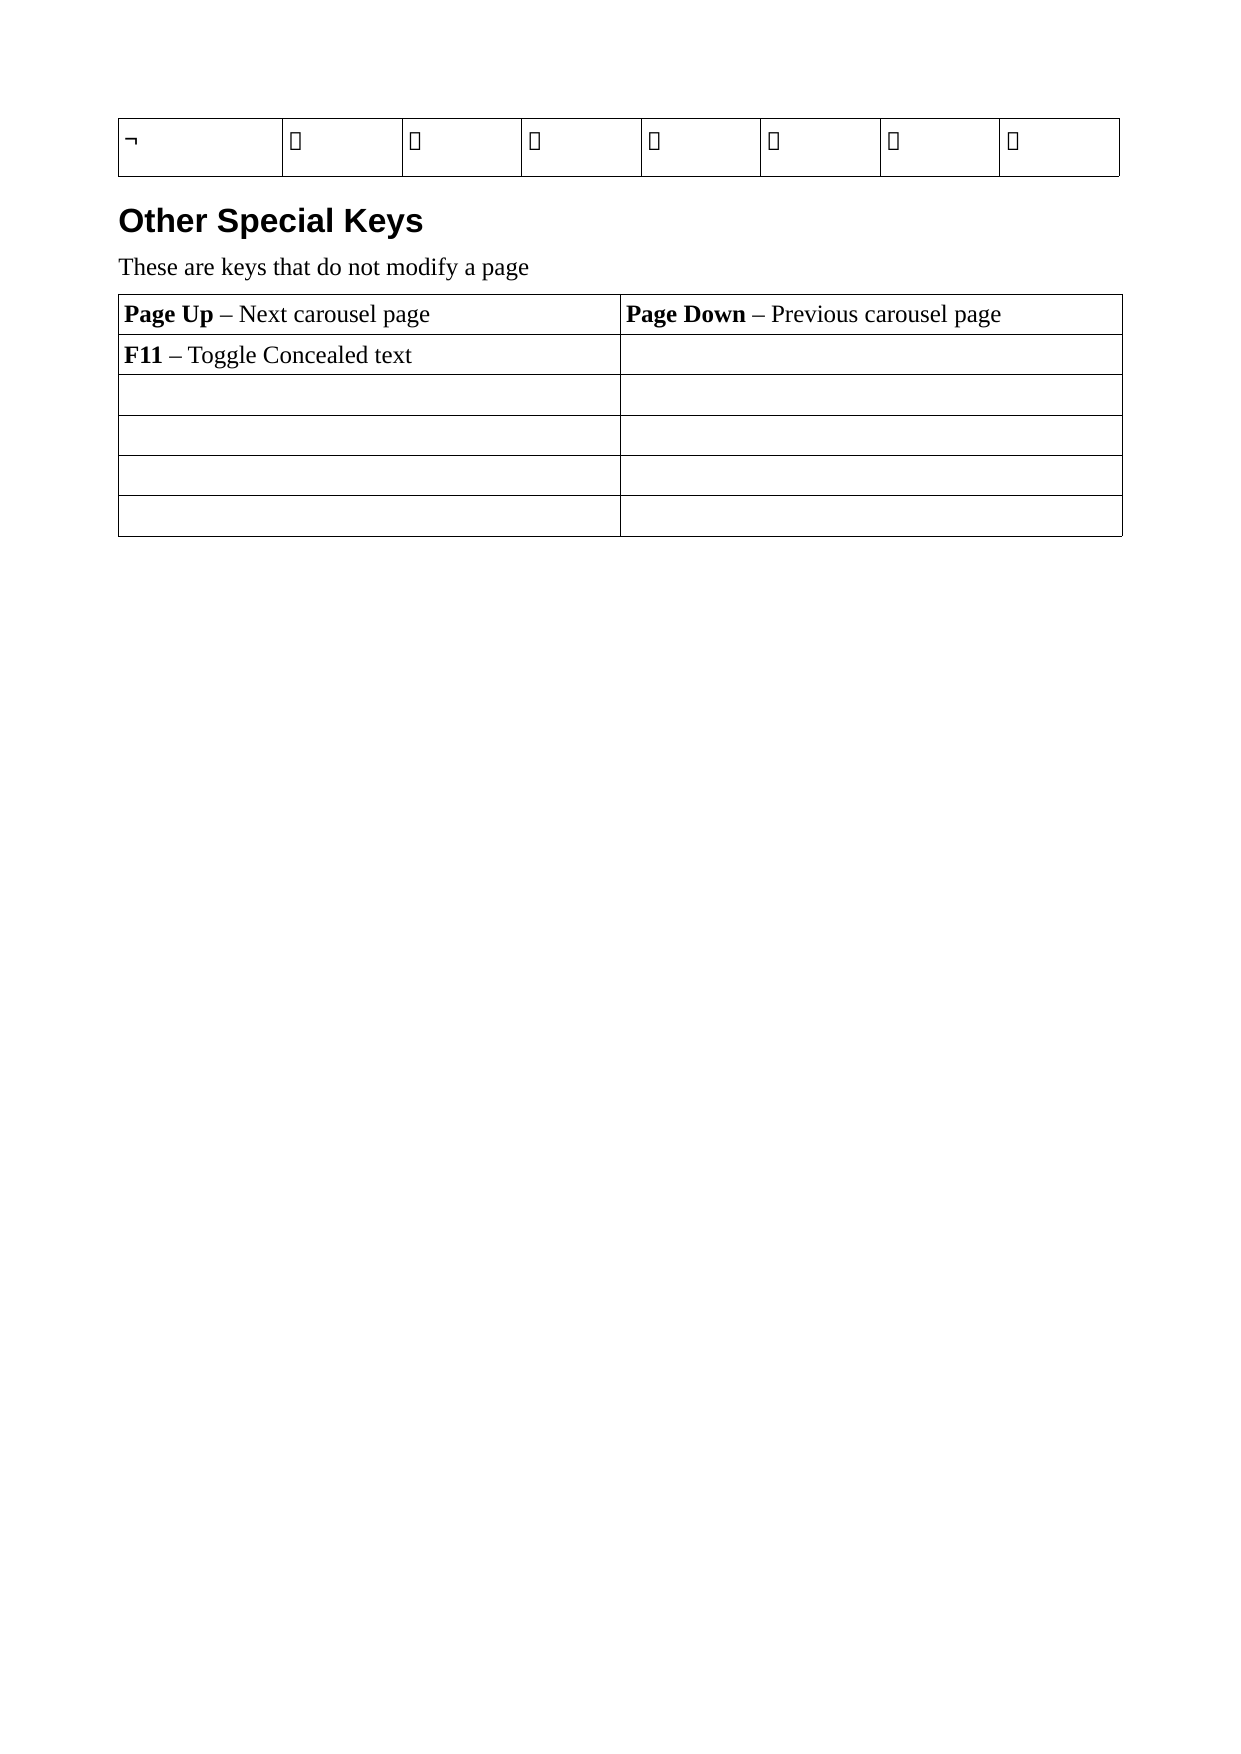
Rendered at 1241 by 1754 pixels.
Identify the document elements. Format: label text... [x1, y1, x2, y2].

table_cell  [1000, 119, 1119, 176]
table_cell [621, 335, 1122, 374]
table_cell  [403, 119, 521, 176]
table_cell  [283, 119, 402, 176]
table_cell [119, 456, 620, 495]
table_cell  [522, 119, 641, 176]
table_cell [621, 375, 1122, 415]
table_cell  [881, 119, 999, 176]
subtitle Other Special Keys [118, 201, 1122, 240]
table_header Page Up – Next carousel page [119, 295, 620, 334]
table_cell [621, 456, 1122, 495]
table_cell  [761, 119, 880, 176]
table_cell [119, 416, 620, 455]
table_cell  [642, 119, 760, 176]
table_cell [119, 375, 620, 415]
table_cell [621, 496, 1122, 536]
table_cell F11 – Toggle Concealed text [119, 335, 620, 374]
table_cell [621, 416, 1122, 455]
text These are keys that do not modify a page [118, 252, 1122, 281]
table_cell ¬ [119, 119, 282, 176]
table_header Page Down – Previous carousel page [621, 295, 1122, 334]
table_cell [119, 496, 620, 536]
